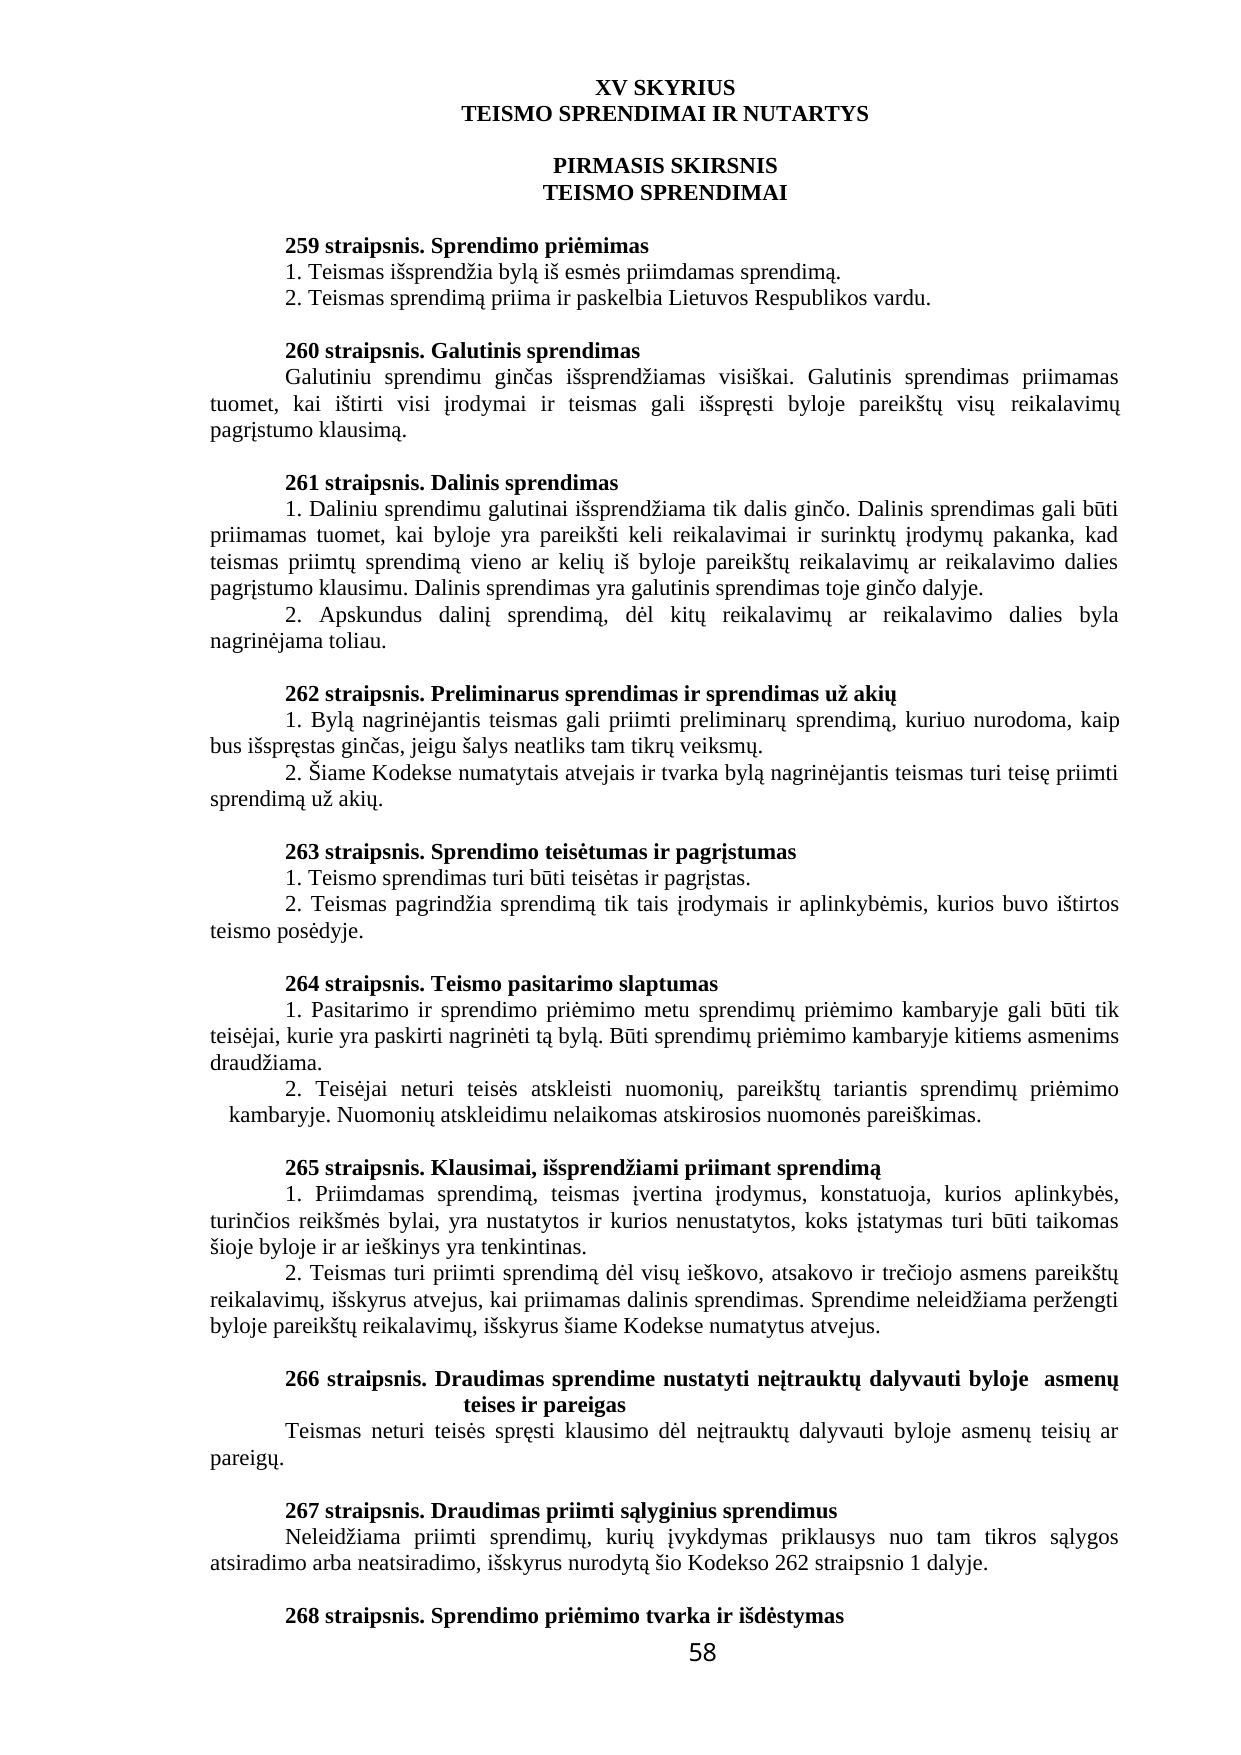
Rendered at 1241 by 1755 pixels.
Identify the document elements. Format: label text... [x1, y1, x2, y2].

text 2. Teisėjai neturi teisės atskleisti nuomonių, pareikštų tariantis sprendimų priėmimo kambaryje. Nuomonių atskleidimu nelaikomas atskirosios nuomonės pareiškimas. [229, 1075, 1120, 1128]
text 2. Teismas pagrindžia sprendimą tik tais įrodymais ir aplinkybėmis, kurios buvo ištirtos teismo posėdyje. [210, 891, 1120, 943]
text TEISMO SPRENDIMAI IR NUTARTYS [210, 100, 1120, 126]
text 265 straipsnis. Klausimai, išsprendžiami priimant sprendimą [210, 1154, 1120, 1180]
text 1. Pasitarimo ir sprendimo priėmimo metu sprendimų priėmimo kambaryje gali būti tik teisėjai, kurie yra paskirti nagrinėti tą bylą. Būti sprendimų priėmimo kambaryje kitiems asmenims draudžiama. [210, 996, 1120, 1075]
text 1. Priimdamas sprendimą, teismas įvertina įrodymus, konstatuoja, kurios aplinkybės, turinčios reikšmės bylai, yra nustatytos ir kurios nenustatytos, koks įstatymas turi būti taikomas šioje byloje ir ar ieškinys yra tenkintinas. [210, 1180, 1120, 1259]
text 259 straipsnis. Sprendimo priėmimas [210, 232, 1120, 258]
text 1. Bylą nagrinėjantis teismas gali priimti preliminarų sprendimą, kuriuo nurodoma, kaip bus išspręstas ginčas, jeigu šalys neatliks tam tikrų veiksmų. [210, 706, 1120, 759]
text Galutiniu sprendimu ginčas išsprendžiamas visiškai. Galutinis sprendimas priimamas tuomet, kai ištirti visi įrodymai ir teismas gali išspręsti byloje pareikštų visų reikalavimų pagrįstumo klausimą. [210, 363, 1120, 442]
text 2. Teismas turi priimti sprendimą dėl visų ieškovo, atsakovo ir trečiojo asmens pareikštų reikalavimų, išskyrus atvejus, kai priimamas dalinis sprendimas. Sprendime neleidžiama peržengti byloje pareikštų reikalavimų, išskyrus šiame Kodekse numatytus atvejus. [210, 1259, 1120, 1338]
text 264 straipsnis. Teismo pasitarimo slaptumas [210, 969, 1120, 996]
text 2. Apskundus dalinį sprendimą, dėl kitų reikalavimų ar reikalavimo dalies byla nagrinėjama toliau. [210, 601, 1120, 653]
text Teismas neturi teisės spręsti klausimo dėl neįtrauktų dalyvauti byloje asmenų teisių ar pareigų. [210, 1418, 1120, 1470]
text 263 straipsnis. Sprendimo teisėtumas ir pagrįstumas [210, 838, 1120, 864]
text PirmasIS skirsnis [210, 153, 1120, 179]
text TEISMO Sprendimai [210, 179, 1120, 205]
text 262 straipsnis. Preliminarus sprendimas ir sprendimas už akių [210, 680, 1120, 706]
text 267 straipsnis. Draudimas priimti sąlyginius sprendimus [210, 1497, 1120, 1523]
text 268 straipsnis. Sprendimo priėmimo tvarka ir išdėstymas [210, 1602, 1120, 1628]
text 260 straipsnis. Galutinis sprendimas [210, 337, 1120, 363]
subtitle XV SKYRIUS [210, 73, 1120, 100]
text 2. Teismas sprendimą priima ir paskelbia Lietuvos Respublikos vardu. [210, 284, 1120, 311]
text 261 straipsnis. Dalinis sprendimas [210, 469, 1120, 495]
text 2. Šiame Kodekse numatytais atvejais ir tvarka bylą nagrinėjantis teismas turi teisę priimti sprendimą už akių. [210, 759, 1120, 811]
text 1. Teismo sprendimas turi būti teisėtas ir pagrįstas. [210, 864, 1120, 891]
text 1. Teismas išsprendžia bylą iš esmės priimdamas sprendimą. [210, 258, 1120, 284]
text Neleidžiama priimti sprendimų, kurių įvykdymas priklausys nuo tam tikros sąlygos atsiradimo arba neatsiradimo, išskyrus nurodytą šio Kodekso 262 straipsnio 1 dalyje. [210, 1523, 1120, 1576]
text 266 straipsnis. Draudimas sprendime nustatyti neįtrauktų dalyvauti byloje asmenų teises ir pareigas [285, 1365, 1120, 1418]
text 1. Daliniu sprendimu galutinai išsprendžiama tik dalis ginčo. Dalinis sprendimas gali būti priimamas tuomet, kai byloje yra pareikšti keli reikalavimai ir surinktų įrodymų pakanka, kad teismas priimtų sprendimą vieno ar kelių iš byloje pareikštų reikalavimų ar reikalavimo dalies pagrįstumo klausimu. Dalinis sprendimas yra galutinis sprendimas toje ginčo dalyje. [210, 495, 1120, 601]
